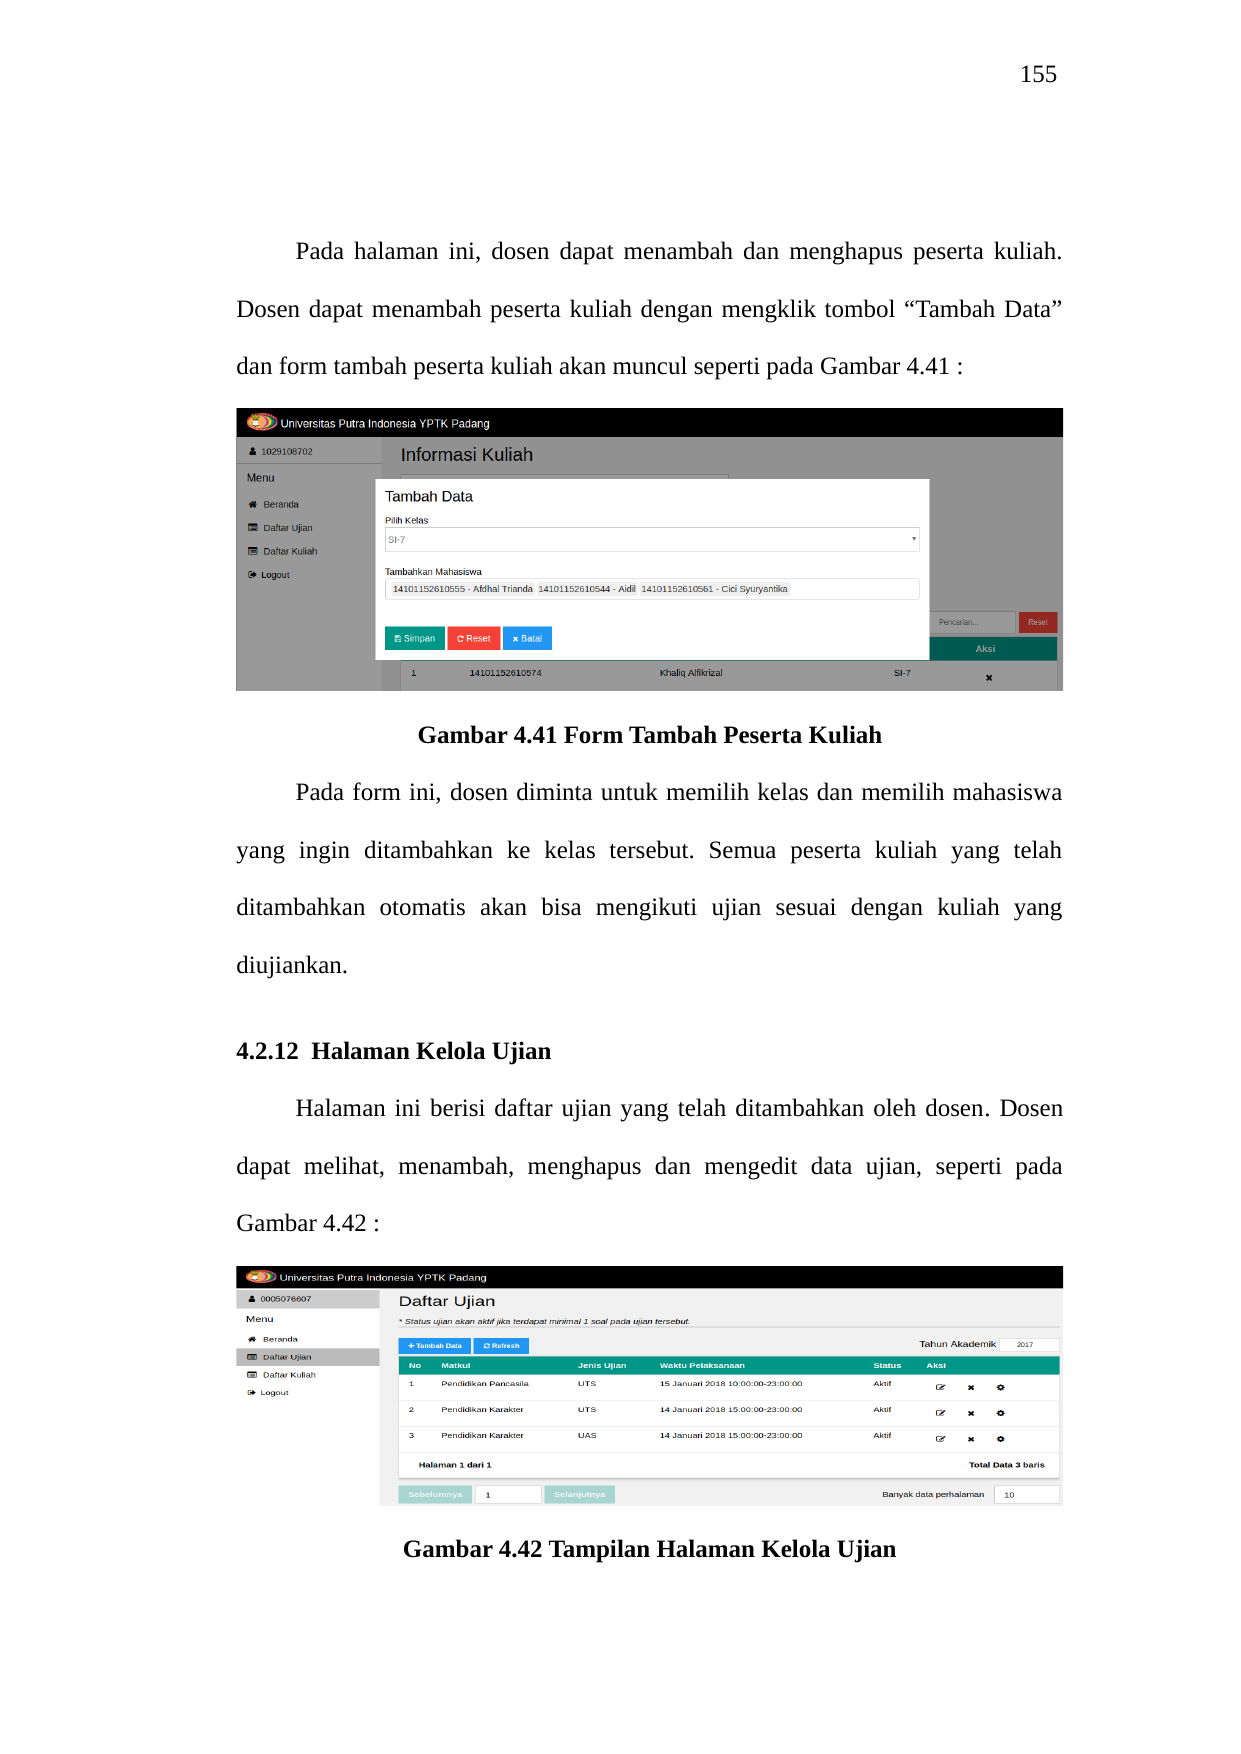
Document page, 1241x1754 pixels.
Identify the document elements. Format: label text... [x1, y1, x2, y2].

picture [236, 408, 1064, 691]
text Pada form ini, dosen diminta untuk memilih kelas dan memilih mahasiswa yang ingin ditambahkan ke kelas tersebut. Semua peserta kuliah yang telah ditambahkan otomatis akan bisa mengikuti ujian sesuai dengan kuliah yang diujiankan. [236, 777, 1063, 978]
picture [236, 1266, 1064, 1506]
text Pada halaman ini, dosen dapat menambah dan menghapus peserta kuliah. Dosen dapat menambah peserta kuliah dengan mengklik tombol “Tambah Data” dan form tambah peserta kuliah akan muncul seperti pada Gambar 4.41 : [236, 236, 1063, 380]
subtitle Halaman Kelola Ujian [236, 1036, 1063, 1065]
text Gambar 4.42 Tampilan Halaman Kelola Ujian [236, 1506, 1063, 1563]
text Halaman ini berisi daftar ujian yang telah ditambahkan oleh dosen. Dosen dapat melihat, menambah, menghapus dan mengedit data ujian, seperti pada Gambar 4.42 : [236, 1093, 1063, 1237]
text Gambar 4.41 Form Tambah Peserta Kuliah [236, 691, 1063, 748]
